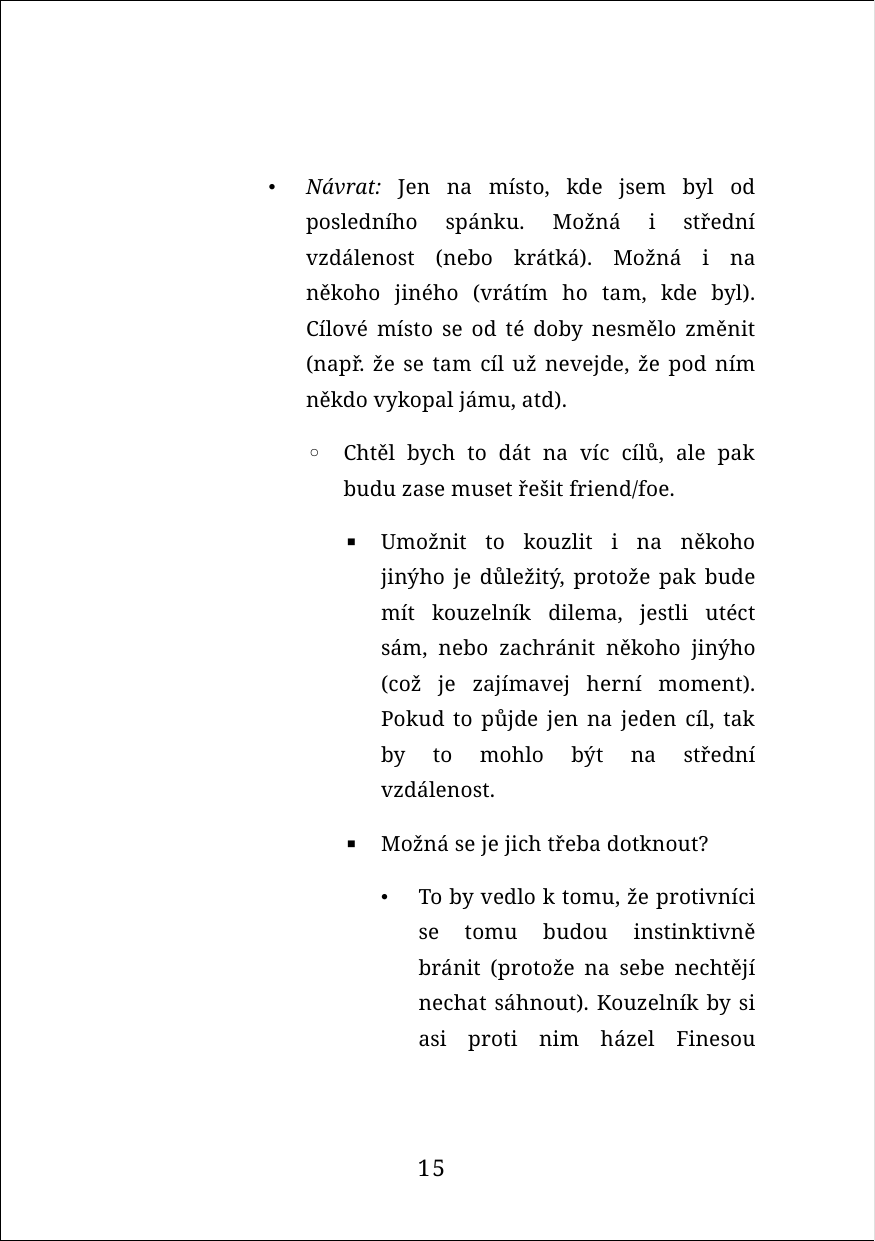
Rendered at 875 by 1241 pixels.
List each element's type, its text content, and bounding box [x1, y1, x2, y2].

list Umožnit to kouzlit i na někoho jinýho je důležitý, protože pak bude mít kouzelník dilema, jestli utéct sám, nebo zachránit někoho jinýho (což je zajímavej herní moment). Pokud to půjde jen na jeden cíl, tak by to mohlo být na střední vzdálenost. [343, 527, 756, 804]
list Návrat: Jen na místo, kde jsem byl od posledního spánku. Možná i střední vzdálenost (nebo krátká). Možná i na někoho jiného (vrátím ho tam, kde byl). Cílové místo se od té doby nesmělo změnit (např. že se tam cíl už nevejde, že pod ním někdo vykopal jámu, atd). [268, 172, 756, 413]
list Chtěl bych to dát na víc cílů, ale pak budu zase muset řešit friend/foe. [306, 438, 756, 502]
list To by vedlo k tomu, že protivníci se tomu budou instinktivně bránit (protože na sebe nechtějí nechat sáhnout). Kouzelník by si asi proti nim házel Finesou [381, 882, 756, 1052]
list Možná se je jich třeba dotknout? [343, 829, 756, 857]
